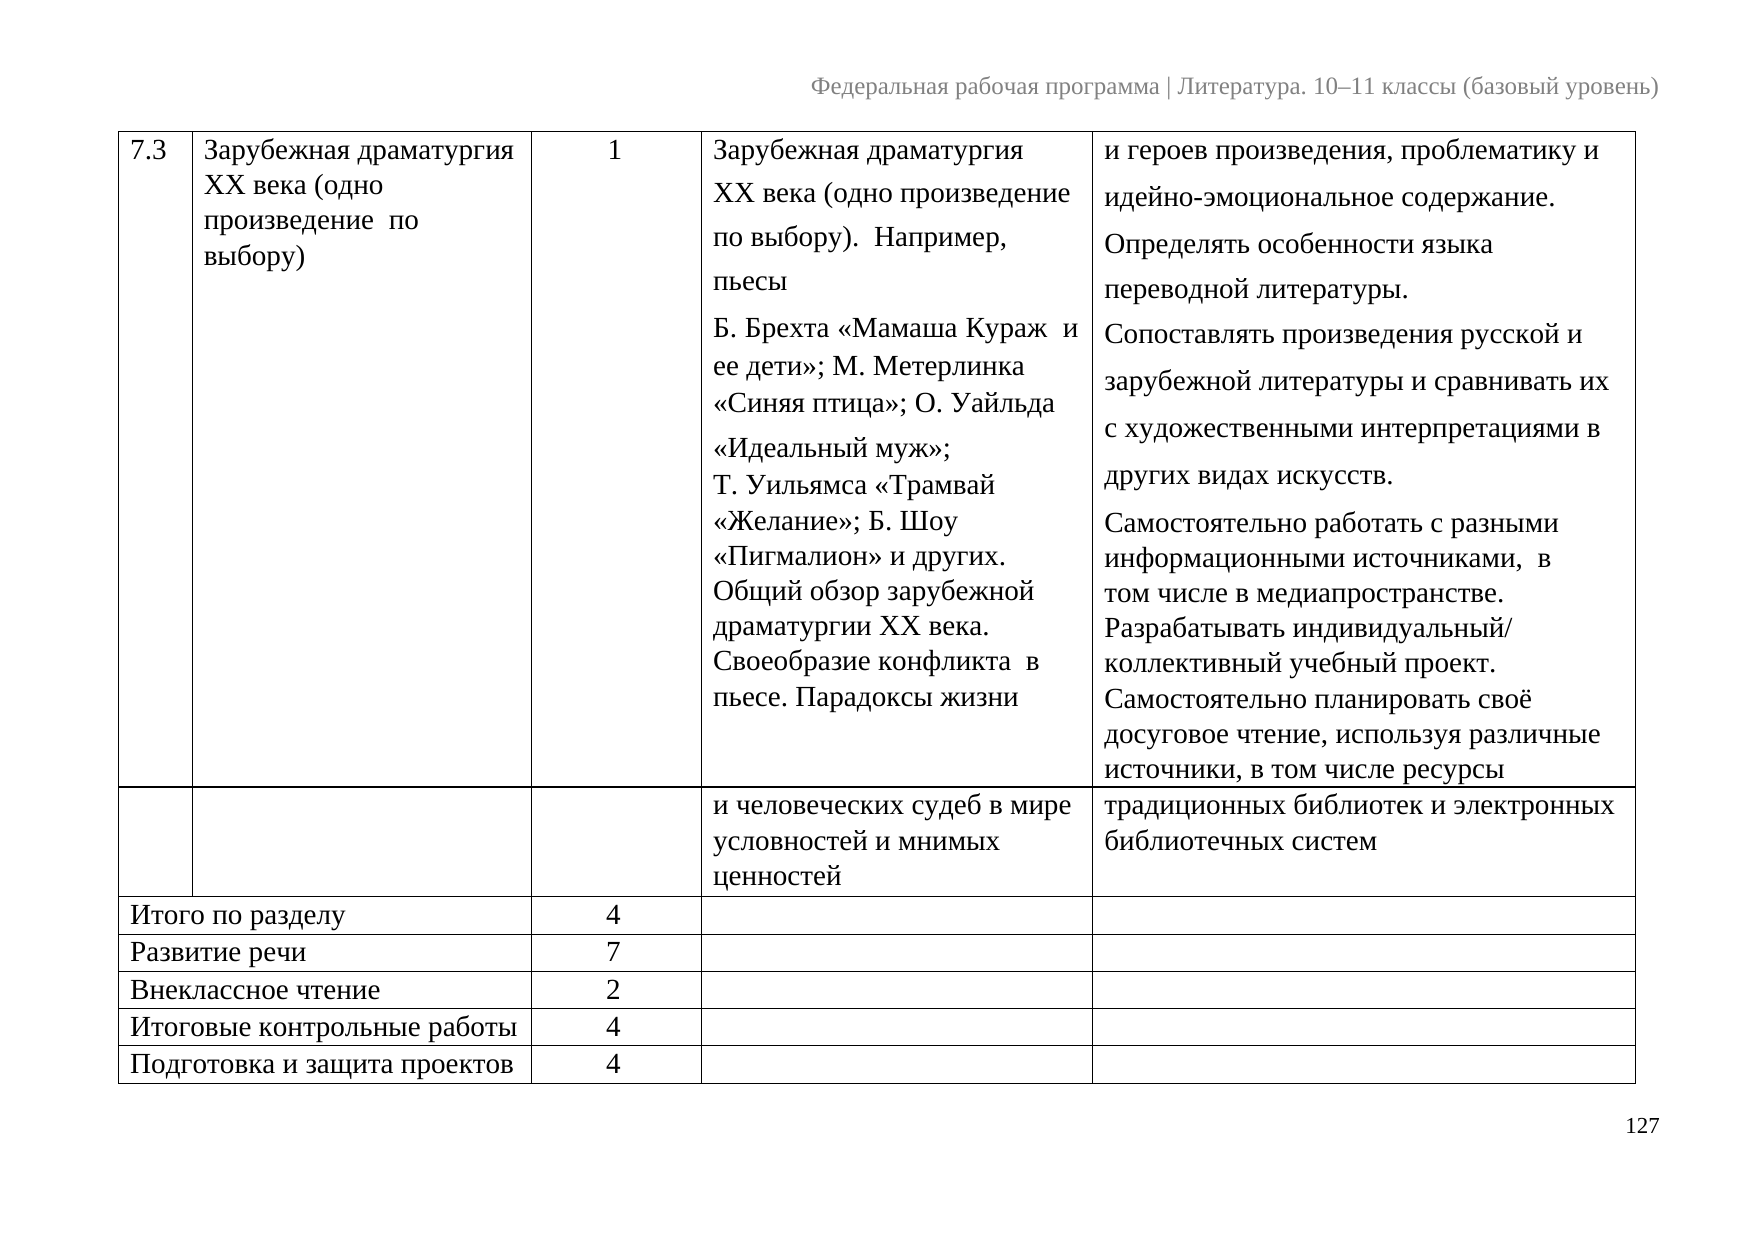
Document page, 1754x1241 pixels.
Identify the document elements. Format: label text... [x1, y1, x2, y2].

table_cell [1093, 1009, 1635, 1045]
table_header и героев произведения, проблематику и идейно-эмоциональное содержание. Определять особенности языка переводной литературы. Сопоставлять произведения русской и зарубежной литературы и сравнивать их с художественными интерпретациями в других видах искусств. Самостоятельно работать с разными информационными источниками, в том числе в медиапространстве. Разрабатывать индивидуальный/ коллективный учебный проект. Самостоятельно планировать своё досуговое чтение, используя различные источники, в том числе ресурсы [1093, 132, 1635, 786]
table_cell [1093, 1046, 1635, 1083]
table_cell Зарубежная драматургия XX века (одно произведение по выбору). Например, пьесы Б. Брехта «Мамаша Кураж и ее дети»; М. Метерлинка «Синяя птица»; О. Уайльда «Идеальный муж»; Т. Уильямса «Трамвай «Желание»; Б. Шоу «Пигмалион» и других. Общий обзор зарубежной драматургии ХХ века. Своеобразие конфликта в пьесе. Парадоксы жизни [702, 132, 1092, 786]
table_cell 7.3 [119, 132, 192, 786]
table_cell [193, 788, 531, 896]
table_cell Итого по разделу [119, 897, 531, 933]
table_cell [702, 935, 1092, 971]
table_cell Итоговые контрольные работы [119, 1009, 531, 1045]
table_cell [532, 788, 701, 896]
table_cell 7 [532, 935, 701, 971]
table_cell [702, 972, 1092, 1008]
table_cell и человеческих судеб в мире условностей и мнимых ценностей [702, 788, 1092, 896]
table_cell традиционных библиотек и электронных библиотечных систем [1093, 788, 1635, 896]
table_cell 4 [532, 897, 701, 933]
table_cell [119, 788, 192, 896]
table_cell Подготовка и защита проектов [119, 1046, 531, 1083]
table_cell [1093, 935, 1635, 971]
table_cell Развитие речи [119, 935, 531, 971]
table_cell 2 [532, 972, 701, 1008]
table_cell [702, 897, 1092, 933]
table_cell [702, 1009, 1092, 1045]
table_cell 1 [532, 132, 701, 786]
table_cell 4 [532, 1009, 701, 1045]
table_cell [1093, 897, 1635, 933]
table_cell [702, 1046, 1092, 1083]
table_cell [1093, 972, 1635, 1008]
table_cell Внеклассное чтение [119, 972, 531, 1008]
table_cell 4 [532, 1046, 701, 1083]
table_cell Зарубежная драматургия XX века (одно произведение по выбору) [193, 132, 531, 786]
